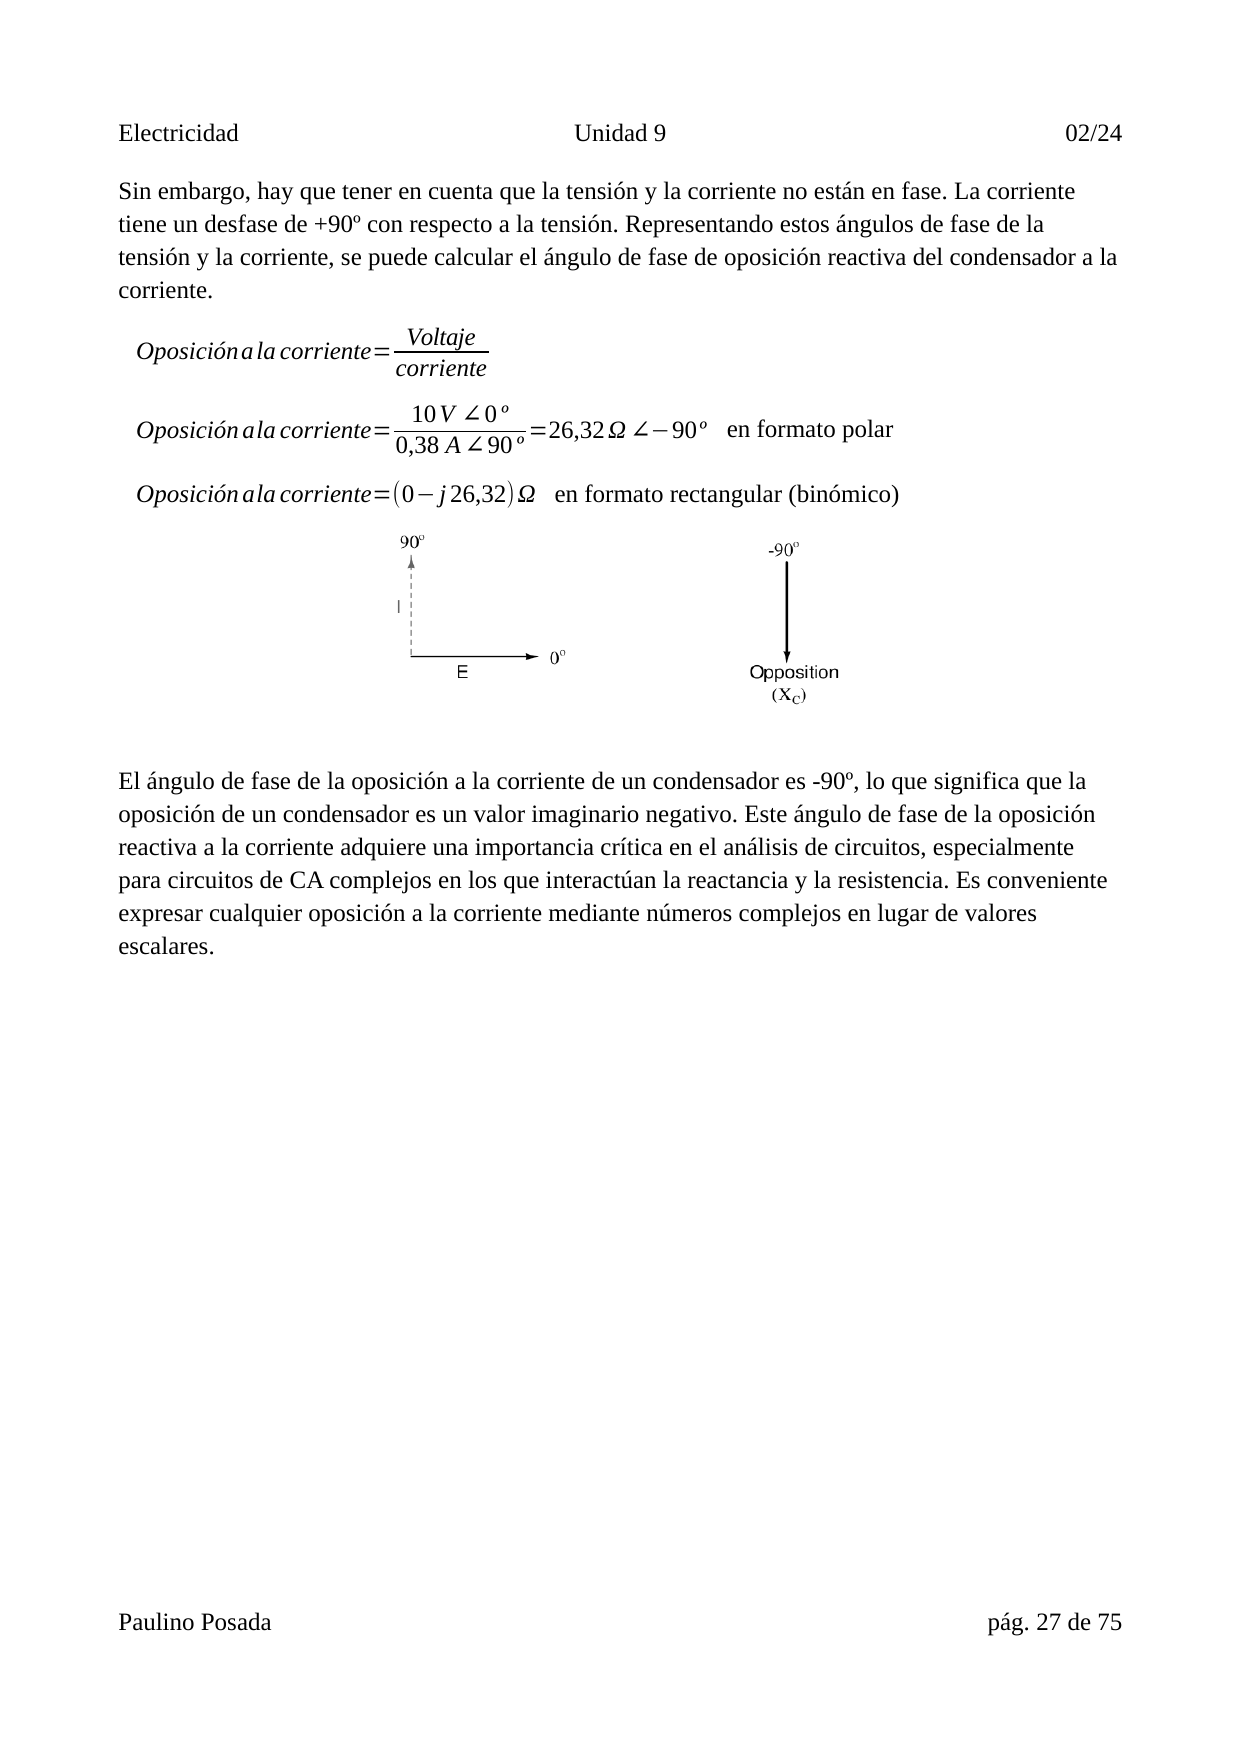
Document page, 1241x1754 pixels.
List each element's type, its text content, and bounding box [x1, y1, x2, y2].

text Sin embargo, hay que tener en cuenta que la tensión y la corriente no están en fase. La corriente tiene un desfase de +90º con respecto a la tensión. Representando estos ángulos de fase de la tensión y la corriente, se puede calcular el ángulo de fase de oposición reactiva del condensador a la corriente. [118, 176, 1122, 304]
picture [397, 528, 843, 710]
text El ángulo de fase de la oposición a la corriente de un condensador es -90º, lo que significa que la oposición de un condensador es un valor imaginario negativo. Este ángulo de fase de la oposición reactiva a la corriente adquiere una importancia crítica en el análisis de circuitos, especialmente para circuitos de CA complejos en los que interactúan la reactancia y la resistencia. Es conveniente expresar cualquier oposición a la corriente mediante números complejos en lugar de valores escalares. [118, 766, 1122, 960]
text en formato rectangular (binómico) [118, 479, 1122, 509]
text en formato polar [118, 401, 1122, 460]
